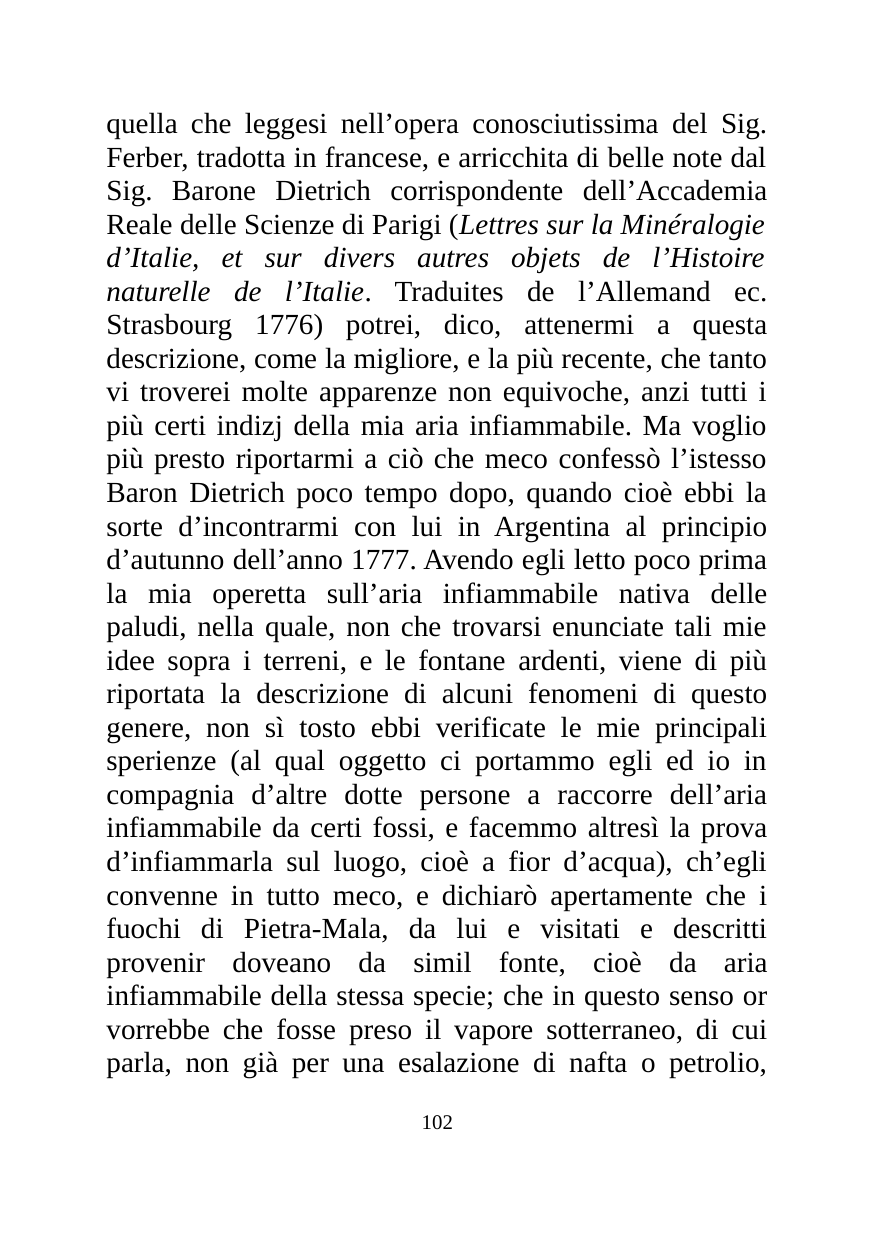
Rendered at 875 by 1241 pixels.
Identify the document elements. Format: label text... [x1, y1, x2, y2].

text quella che leggesi nell’opera conosciutissima del Sig. Ferber, tradotta in francese, e arricchita di belle note dal Sig. Barone Dietrich corrispondente dell’Accademia Reale delle Scienze di Parigi (Lettres sur la Minéralogie d’Italie, et sur divers autres objets de l’Histoire naturelle de l’Italie. Traduites de l’Allemand ec. Strasbourg 1776) potrei, dico, attenermi a questa descrizione, come la migliore, e la più recente, che tanto vi troverei molte apparenze non equivoche, anzi tutti i più certi indizj della mia aria infiammabile. Ma voglio più presto riportarmi a ciò che meco confessò l’istesso Baron Dietrich poco tempo dopo, quando cioè ebbi la sorte d’incontrarmi con lui in Argentina al principio d’autunno dell’anno 1777. Avendo egli letto poco prima la mia operetta sull’aria infiammabile nativa delle paludi, nella quale, non che trovarsi enunciate tali mie idee sopra i terreni, e le fontane ardenti, viene di più riportata la descrizione di alcuni fenomeni di questo genere, non sì tosto ebbi verificate le mie principali sperienze (al qual oggetto ci portammo egli ed io in compagnia d’altre dotte persone a raccorre dell’aria infiammabile da certi fossi, e facemmo altresì la prova d’infiammarla sul luogo, cioè a fior d’acqua), ch’egli convenne in tutto meco, e dichiarò apertamente che i fuochi di Pietra-Mala, da lui e visitati e descritti provenir doveano da simil fonte, cioè da aria infiammabile della stessa specie; che in questo senso or vorrebbe che fosse preso il vapore sotterraneo, di cui parla, non già per una esalazione di nafta o petrolio, [106, 106, 768, 1079]
